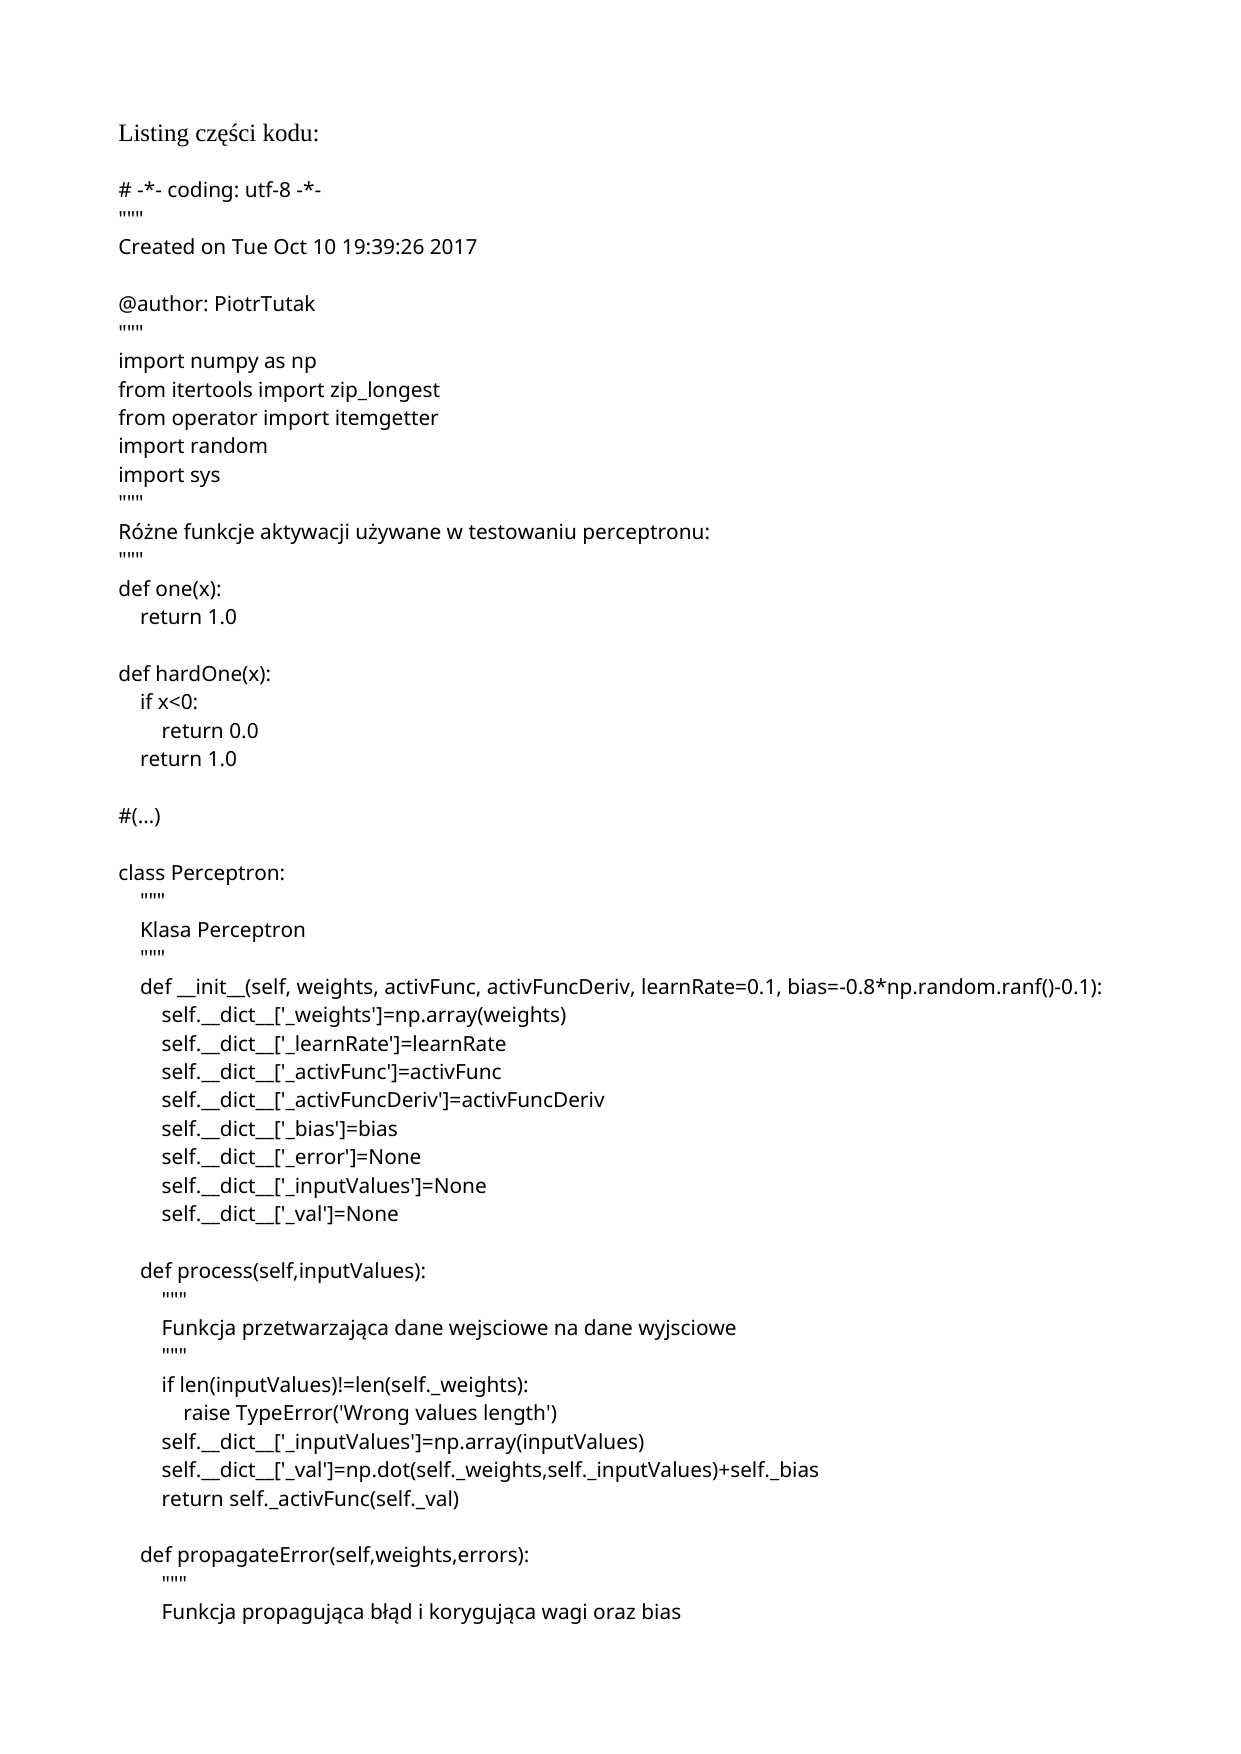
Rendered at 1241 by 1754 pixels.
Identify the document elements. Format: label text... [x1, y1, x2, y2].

text self.__dict__['_error']=None [118, 1142, 1122, 1171]
text Funkcja przetwarzająca dane wejsciowe na dane wyjsciowe [118, 1313, 1122, 1342]
text # -*- coding: utf-8 -*- [118, 176, 1122, 204]
text """ [118, 1569, 1122, 1597]
text self.__dict__['_val']=np.dot(self._weights,self._inputValues)+self._bias [118, 1455, 1122, 1484]
text self.__dict__['_weights']=np.array(weights) [118, 1000, 1122, 1029]
text from operator import itemgetter [118, 403, 1122, 432]
text self.__dict__['_activFunc']=activFunc [118, 1057, 1122, 1086]
text return 1.0 [118, 744, 1122, 773]
text """ [118, 545, 1122, 574]
text class Perceptron: [118, 858, 1122, 887]
text self.__dict__['_inputValues']=np.array(inputValues) [118, 1427, 1122, 1455]
text Created on Tue Oct 10 19:39:26 2017 [118, 232, 1122, 261]
text @author: PiotrTutak [118, 289, 1122, 318]
text self.__dict__['_learnRate']=learnRate [118, 1029, 1122, 1057]
text #(…) [118, 801, 1122, 830]
text def __init__(self, weights, activFunc, activFuncDeriv, learnRate=0.1, bias=-0.8*np.random.ranf()-0.1): [118, 972, 1122, 1000]
text import random [118, 432, 1122, 460]
text """ [118, 943, 1122, 972]
text self.__dict__['_inputValues']=None [118, 1171, 1122, 1199]
text def hardOne(x): [118, 659, 1122, 687]
text Klasa Perceptron [118, 915, 1122, 943]
text def process(self,inputValues): [118, 1256, 1122, 1285]
text if len(inputValues)!=len(self._weights): [118, 1370, 1122, 1398]
text """ [118, 488, 1122, 517]
text return 0.0 [118, 716, 1122, 744]
text import sys [118, 460, 1122, 488]
text self.__dict__['_val']=None [118, 1199, 1122, 1228]
text self.__dict__['_bias']=bias [118, 1114, 1122, 1142]
text from itertools import zip_longest [118, 375, 1122, 403]
text Listing części kodu: [118, 118, 1122, 147]
text def propagateError(self,weights,errors): [118, 1541, 1122, 1569]
text """ [118, 1342, 1122, 1370]
text """ [118, 887, 1122, 915]
text """ [118, 318, 1122, 346]
text return 1.0 [118, 602, 1122, 631]
text """ [118, 1285, 1122, 1313]
text import numpy as np [118, 346, 1122, 375]
text Różne funkcje aktywacji używane w testowaniu perceptronu: [118, 517, 1122, 545]
text self.__dict__['_activFuncDeriv']=activFuncDeriv [118, 1086, 1122, 1114]
text Funkcja propagująca błąd i korygująca wagi oraz bias [118, 1597, 1122, 1626]
text def one(x): [118, 574, 1122, 602]
text if x<0: [118, 687, 1122, 716]
text raise TypeError('Wrong values length') [118, 1398, 1122, 1427]
text """ [118, 204, 1122, 232]
text return self._activFunc(self._val) [118, 1484, 1122, 1512]
